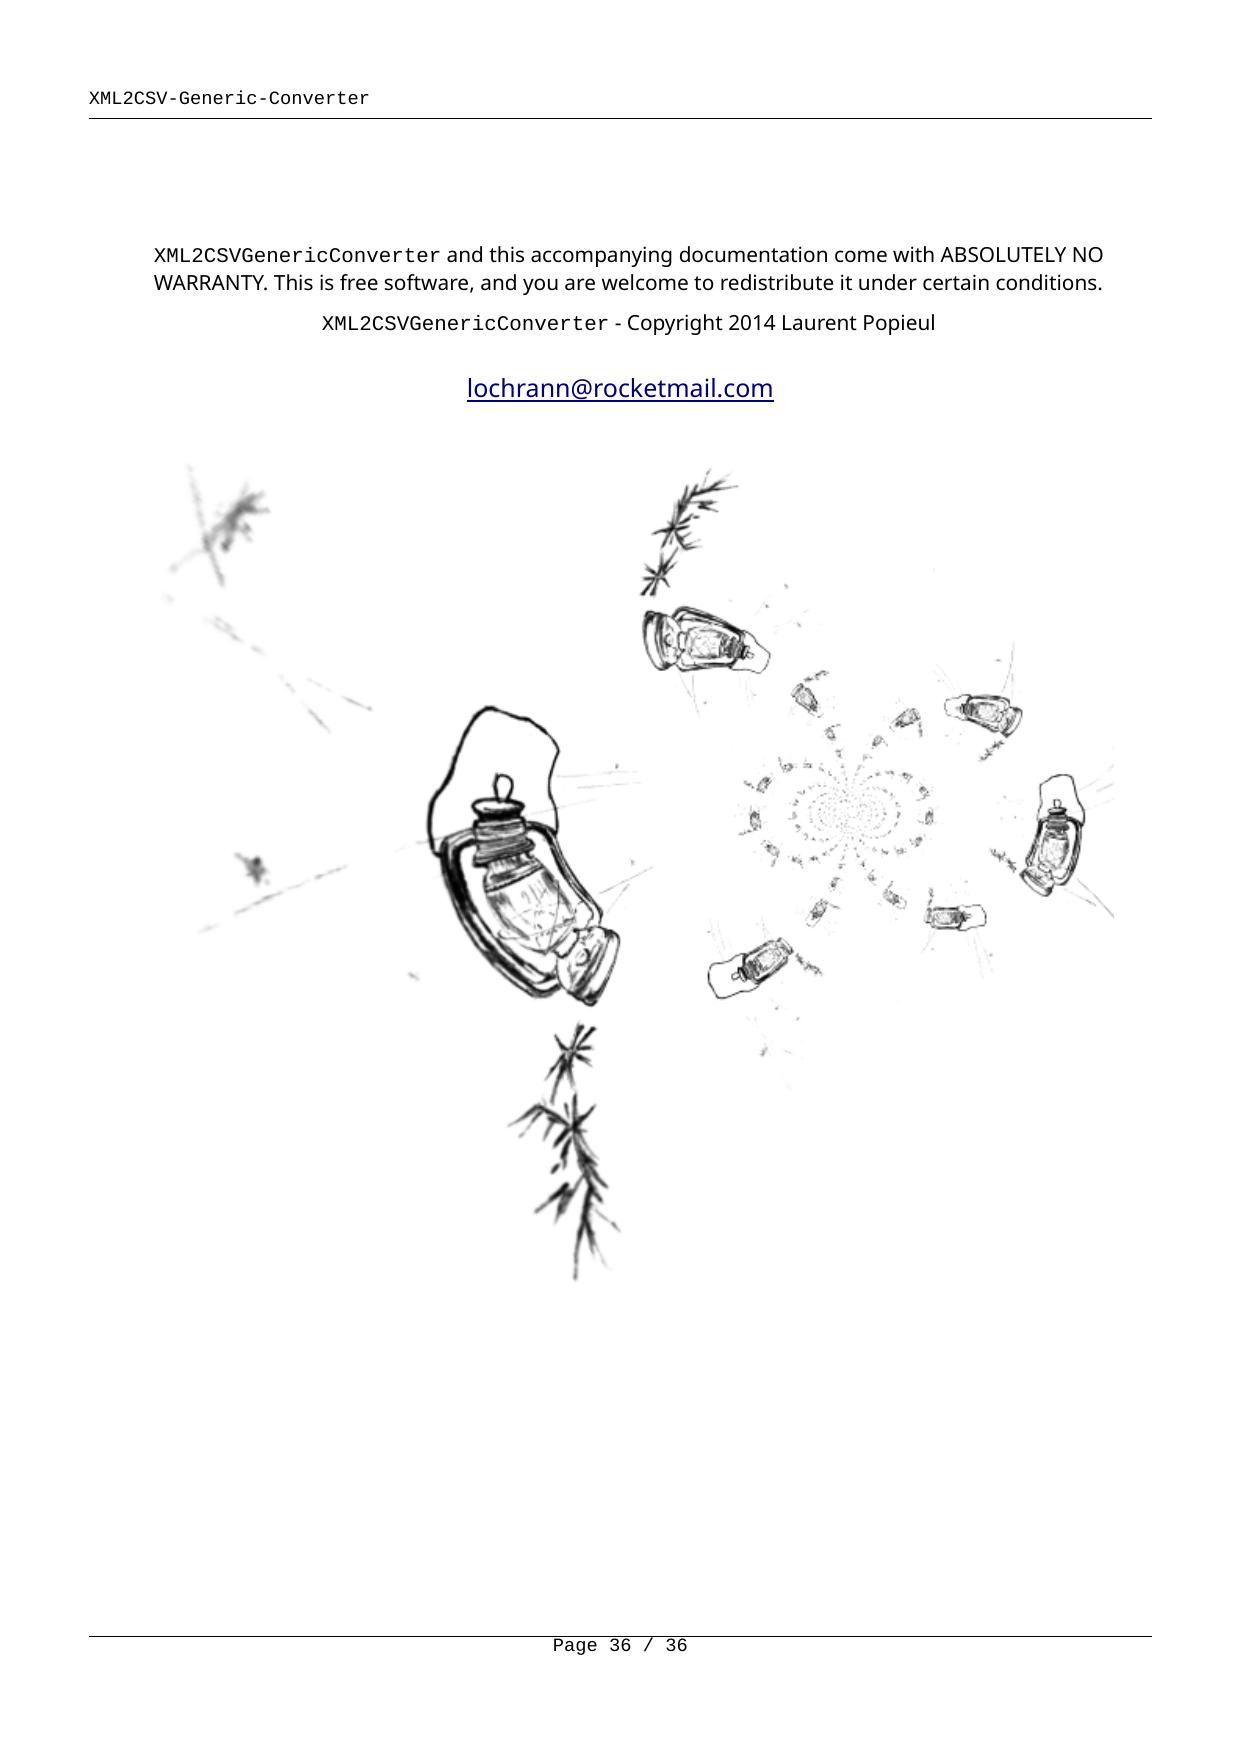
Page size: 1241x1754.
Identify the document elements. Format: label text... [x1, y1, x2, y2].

text lochrann@rocketmail.com [88, 371, 1152, 405]
text XML2CSVGenericConverter and this accompanying documentation come with ABSOLUTELY NO WARRANTY. This is free software, and you are welcome to redistribute it under certain conditions. [106, 240, 1152, 297]
text XML2CSVGenericConverter - Copyright 2014 Laurent Popieul [106, 308, 1152, 337]
